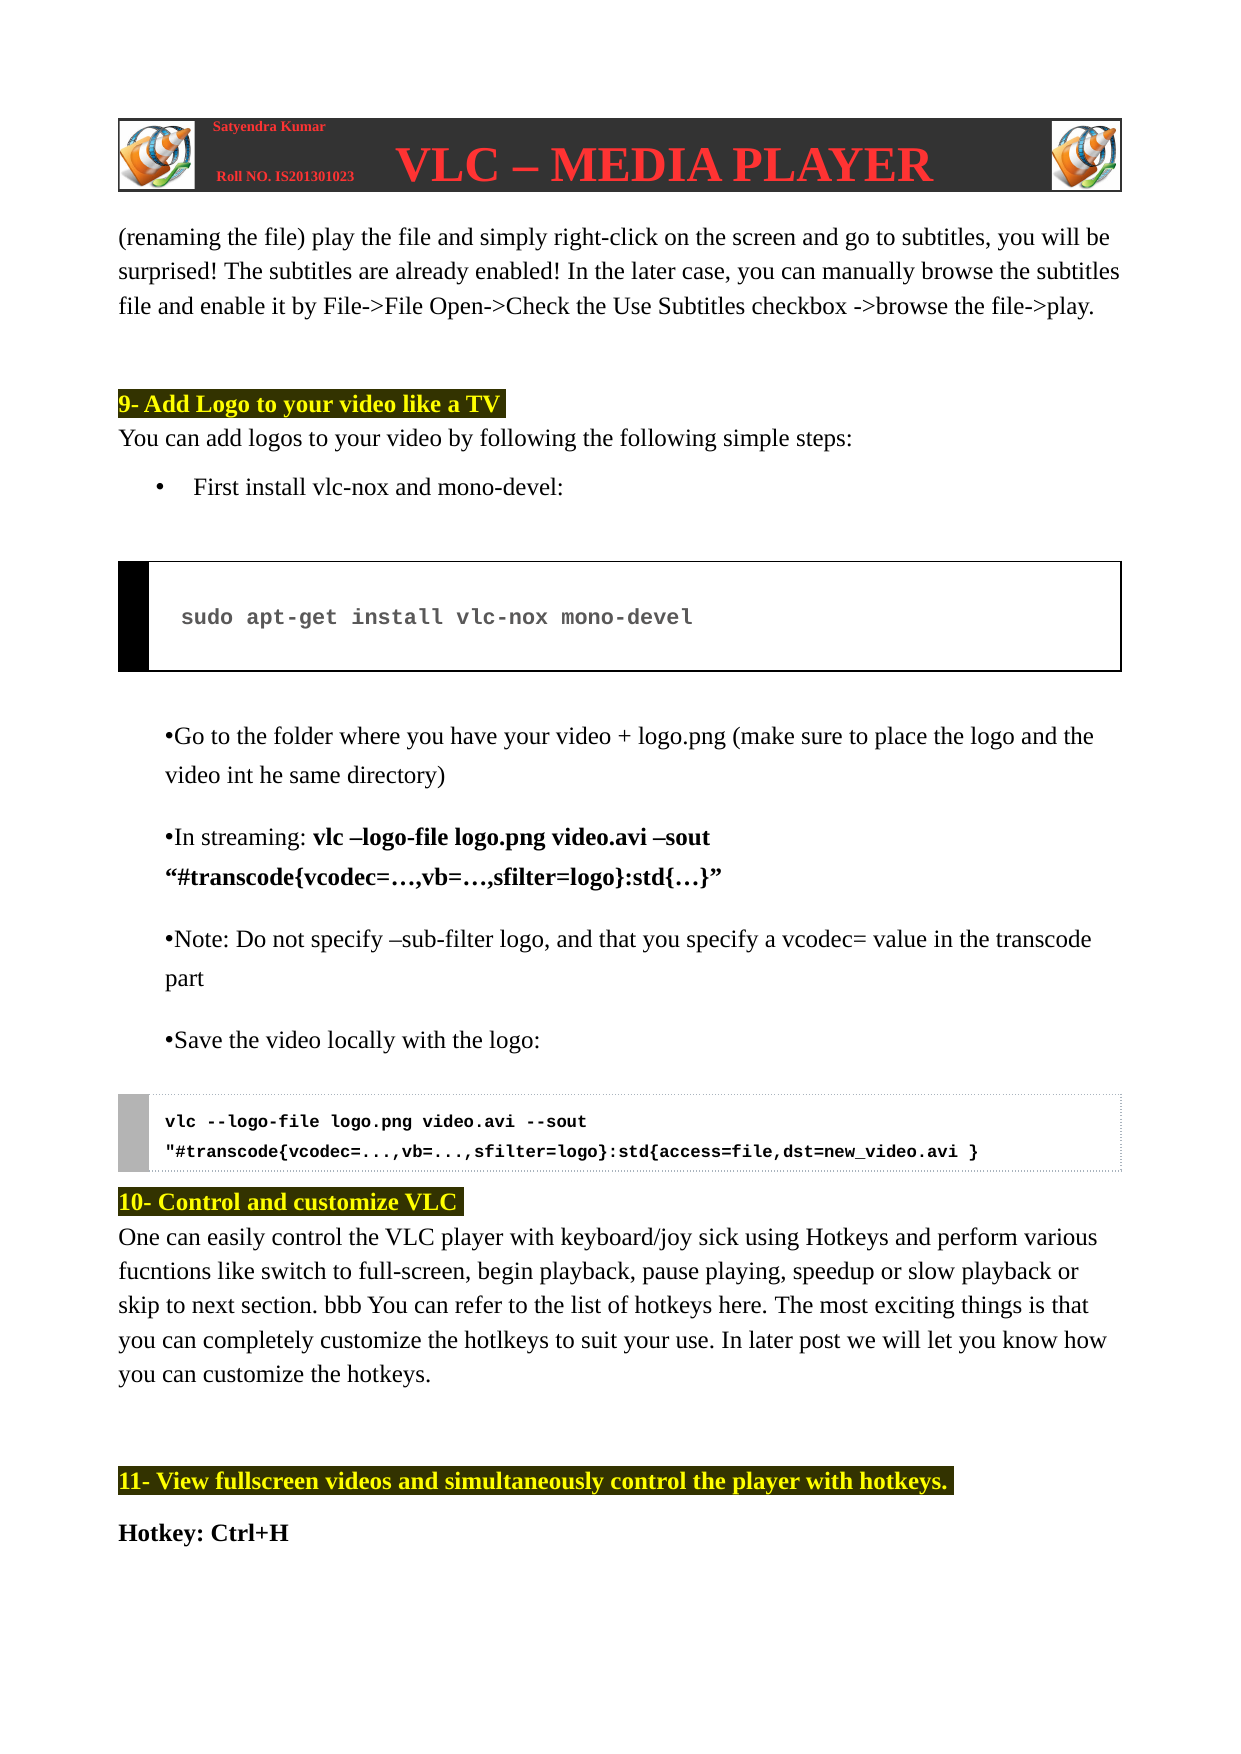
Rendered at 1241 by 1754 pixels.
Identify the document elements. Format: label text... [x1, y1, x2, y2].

text 9- Add Logo to your video like a TV You can add logos to your video by following the following simple steps: [118, 389, 1122, 452]
picture [119, 121, 195, 189]
list Save the video locally with the logo: [118, 1015, 1122, 1054]
list In streaming: vlc –logo-file logo.png video.avi –sout “#transcode{vcodec=…,vb=…,sfilter=logo}:std{…}” [118, 812, 1122, 890]
list First install vlc-nox and mono-devel: [156, 472, 1122, 501]
picture [1051, 121, 1120, 190]
text sudo apt-get install vlc-nox mono-devel [149, 562, 1120, 670]
list Note: Do not specify –sub-filter logo, and that you specify a vcodec= value in the transcode part [118, 914, 1122, 992]
text vlc --logo-file logo.png video.avi --sout "#transcode{vcodec=...,vb=...,sfilter=logo}:std{access=file,dst=new_video.avi } [118, 1093, 1122, 1172]
text 10- Control and customize VLC One can easily control the VLC player with keyboard/joy sick using Hotkeys and perform various fucntions like switch to full-screen, begin playback, pause playing, speedup or slow playback or skip to next section. bbb You can refer to the list of hotkeys here. The most exciting things is that you can completely customize the hotlkeys to suit your use. In later post we will let you know how you can customize the hotkeys. [118, 1187, 1122, 1388]
list Go to the folder where you have your video + logo.png (make sure to place the logo and the video int he same directory) [118, 711, 1122, 789]
text 11- View fullscreen videos and simultaneously control the player with hotkeys. [118, 1458, 1122, 1495]
text (renaming the file) play the file and simply right-click on the screen and go to subtitles, you will be surprised! The subtitles are already enabled! In the later case, you can manually browse the subtitles file and enable it by File->File Open->Check the Use Subtitles checkbox ->browse the file->play. [118, 222, 1122, 319]
text Hotkey: Ctrl+H [118, 1510, 1122, 1547]
